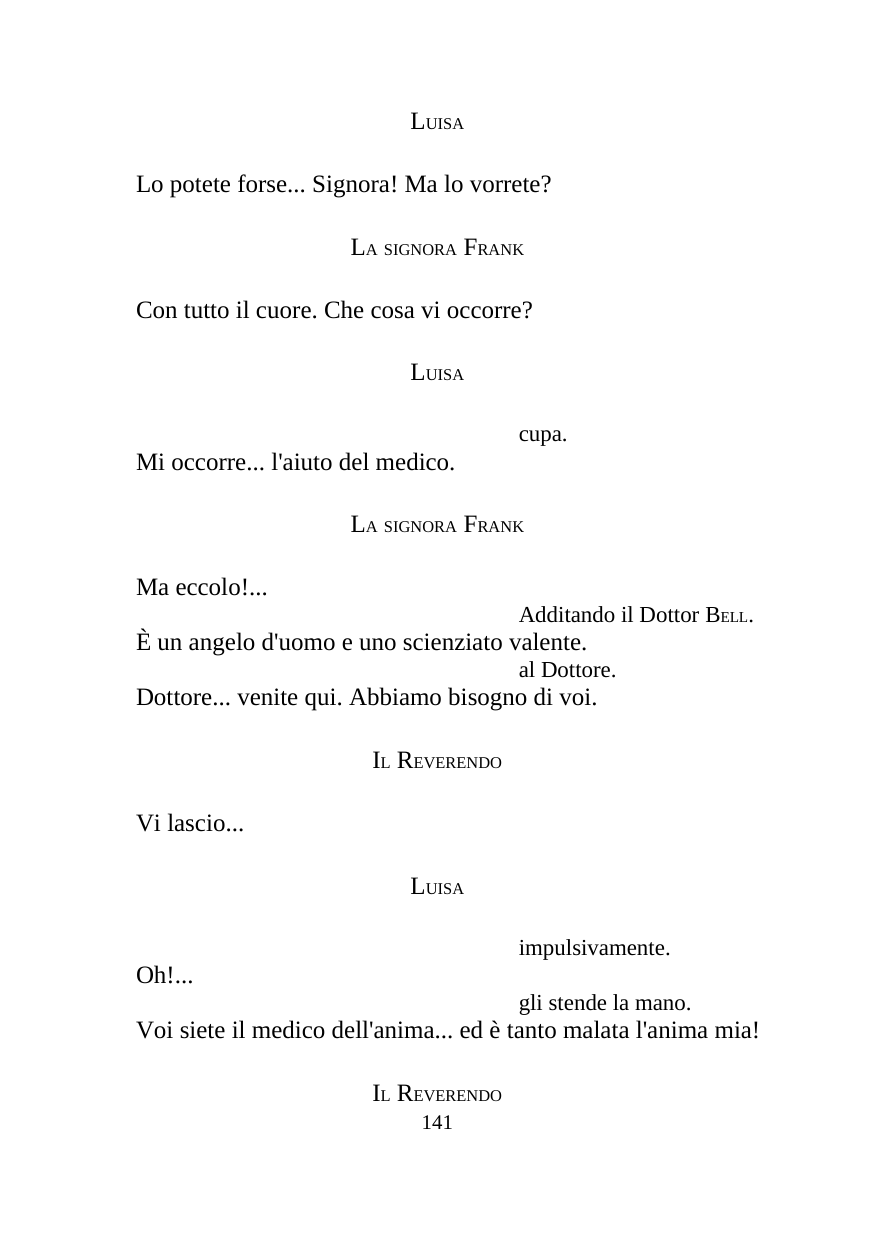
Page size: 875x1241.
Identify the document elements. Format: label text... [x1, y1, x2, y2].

text Il Reverendo [106, 745, 768, 774]
text Con tutto il cuore. Che cosa vi occorre? [106, 295, 768, 323]
text La signora Frank [106, 232, 768, 261]
text La signora Frank [106, 509, 768, 538]
text Ma eccolo!... [106, 572, 768, 601]
text Dottore... venite qui. Abbiamo bisogno di voi. [106, 682, 768, 711]
text Luisa [106, 106, 768, 135]
text Oh!... [106, 960, 768, 989]
text Additando il Dottor Bell. [518, 601, 768, 627]
text Voi siete il medico dell'anima... ed è tanto malata l'anima mia! [106, 1015, 768, 1044]
text Lo potete forse... Signora! Ma lo vorrete? [106, 169, 768, 198]
text Luisa [106, 357, 768, 386]
text Vi lascio... [106, 808, 768, 837]
text Mi occorre... l'aiuto del medico. [106, 447, 768, 475]
text È un angelo d'uomo e uno scienziato valente. [106, 627, 768, 656]
text gli stende la mano. [518, 989, 768, 1015]
text Luisa [106, 871, 768, 900]
text cupa. [518, 420, 768, 447]
text Il Reverendo [106, 1078, 768, 1107]
text impulsivamente. [518, 934, 768, 960]
text al Dottore. [518, 656, 768, 682]
